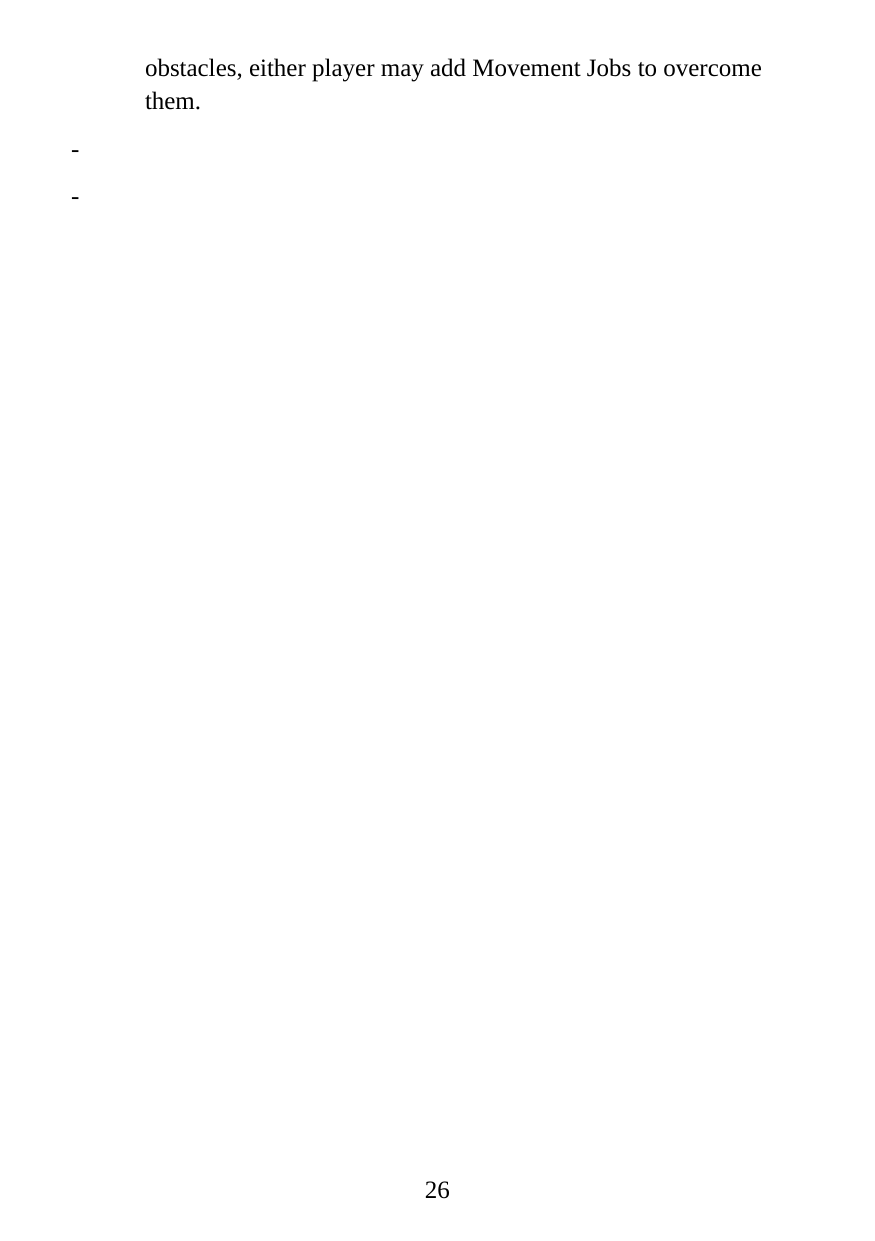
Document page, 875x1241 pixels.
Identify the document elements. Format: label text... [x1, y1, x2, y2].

list obstacles, either player may add Movement Jobs to overcome them. [115, 53, 803, 115]
text - [71, 134, 803, 162]
text - [71, 181, 803, 210]
